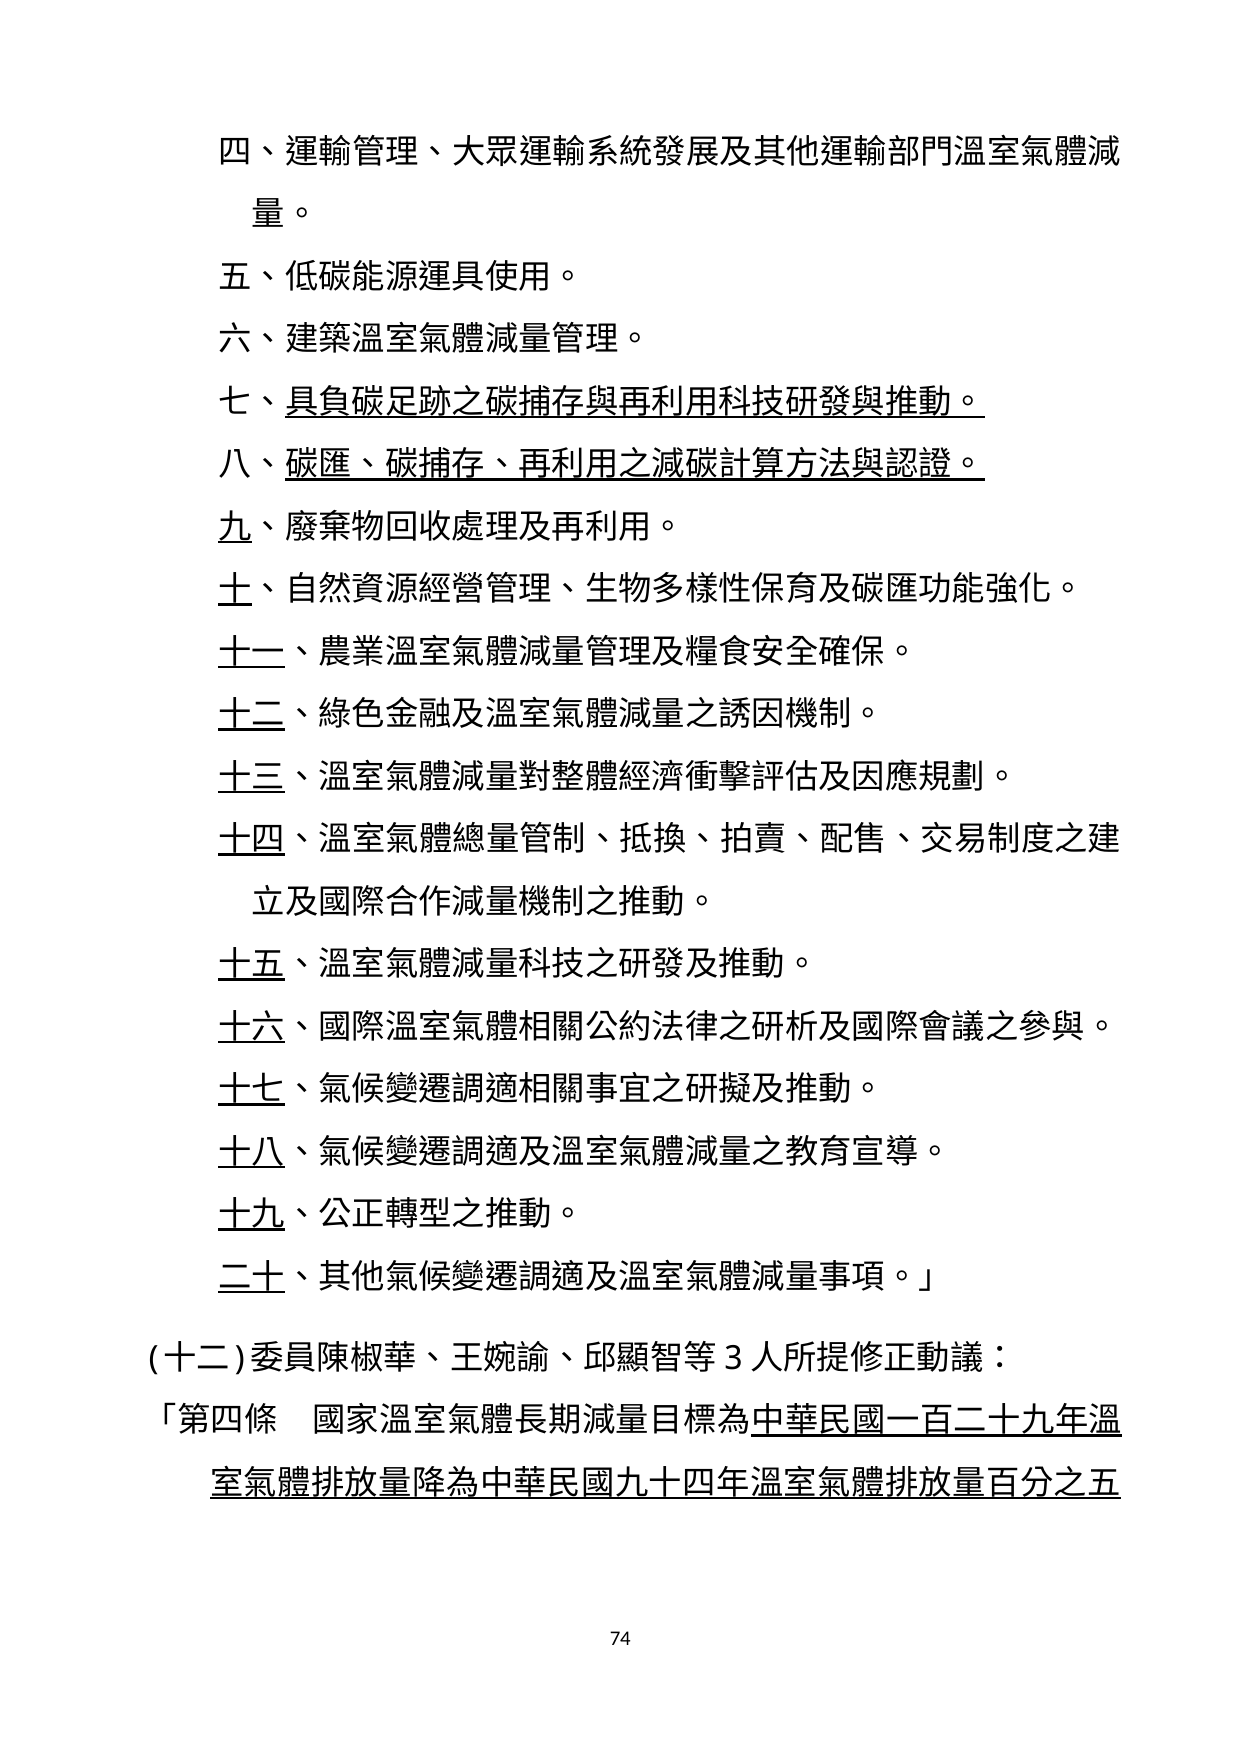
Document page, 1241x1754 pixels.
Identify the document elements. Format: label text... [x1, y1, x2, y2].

subtitle (十二)委員陳椒華、王婉諭、邱顯智等3人所提修正動議： [143, 1313, 1122, 1376]
text 十九、公正轉型之推動。 [218, 1169, 1122, 1232]
text 十三、溫室氣體減量對整體經濟衝擊評估及因應規劃。 [218, 732, 1122, 794]
text 十、自然資源經營管理、生物多樣性保育及碳匯功能強化。 [218, 544, 1122, 607]
text 二十、其他氣候變遷調適及溫室氣體減量事項。」 [218, 1232, 1122, 1294]
text 十八、氣候變遷調適及溫室氣體減量之教育宣導。 [218, 1107, 1122, 1169]
text 九、廢棄物回收處理及再利用。 [218, 482, 1122, 544]
text 十六、國際溫室氣體相關公約法律之研析及國際會議之參與。 [218, 982, 1122, 1044]
text 十五、溫室氣體減量科技之研發及推動。 [218, 919, 1122, 982]
text 十一、農業溫室氣體減量管理及糧食安全確保。 [218, 607, 1122, 669]
text 四、運輸管理、大眾運輸系統發展及其他運輸部門溫室氣體減量。 [218, 107, 1122, 232]
text 十四、溫室氣體總量管制、抵換、拍賣、配售、交易制度之建立及國際合作減量機制之推動。 [218, 794, 1122, 919]
text 十七、氣候變遷調適相關事宜之研擬及推動。 [218, 1044, 1122, 1107]
text 八、碳匯、碳捕存、再利用之減碳計算方法與認證。 [218, 419, 1122, 482]
text 「第四條 國家溫室氣體長期減量目標為中華民國一百二十九年溫室氣體排放量降為中華民國九十四年溫室氣體排放量百分之五 [143, 1376, 1122, 1501]
text 五、低碳能源運具使用。 [218, 232, 1122, 294]
text 七、具負碳足跡之碳捕存與再利用科技研發與推動。 [218, 357, 1122, 419]
text 六、建築溫室氣體減量管理。 [218, 294, 1122, 357]
text 十二、綠色金融及溫室氣體減量之誘因機制。 [218, 669, 1122, 732]
